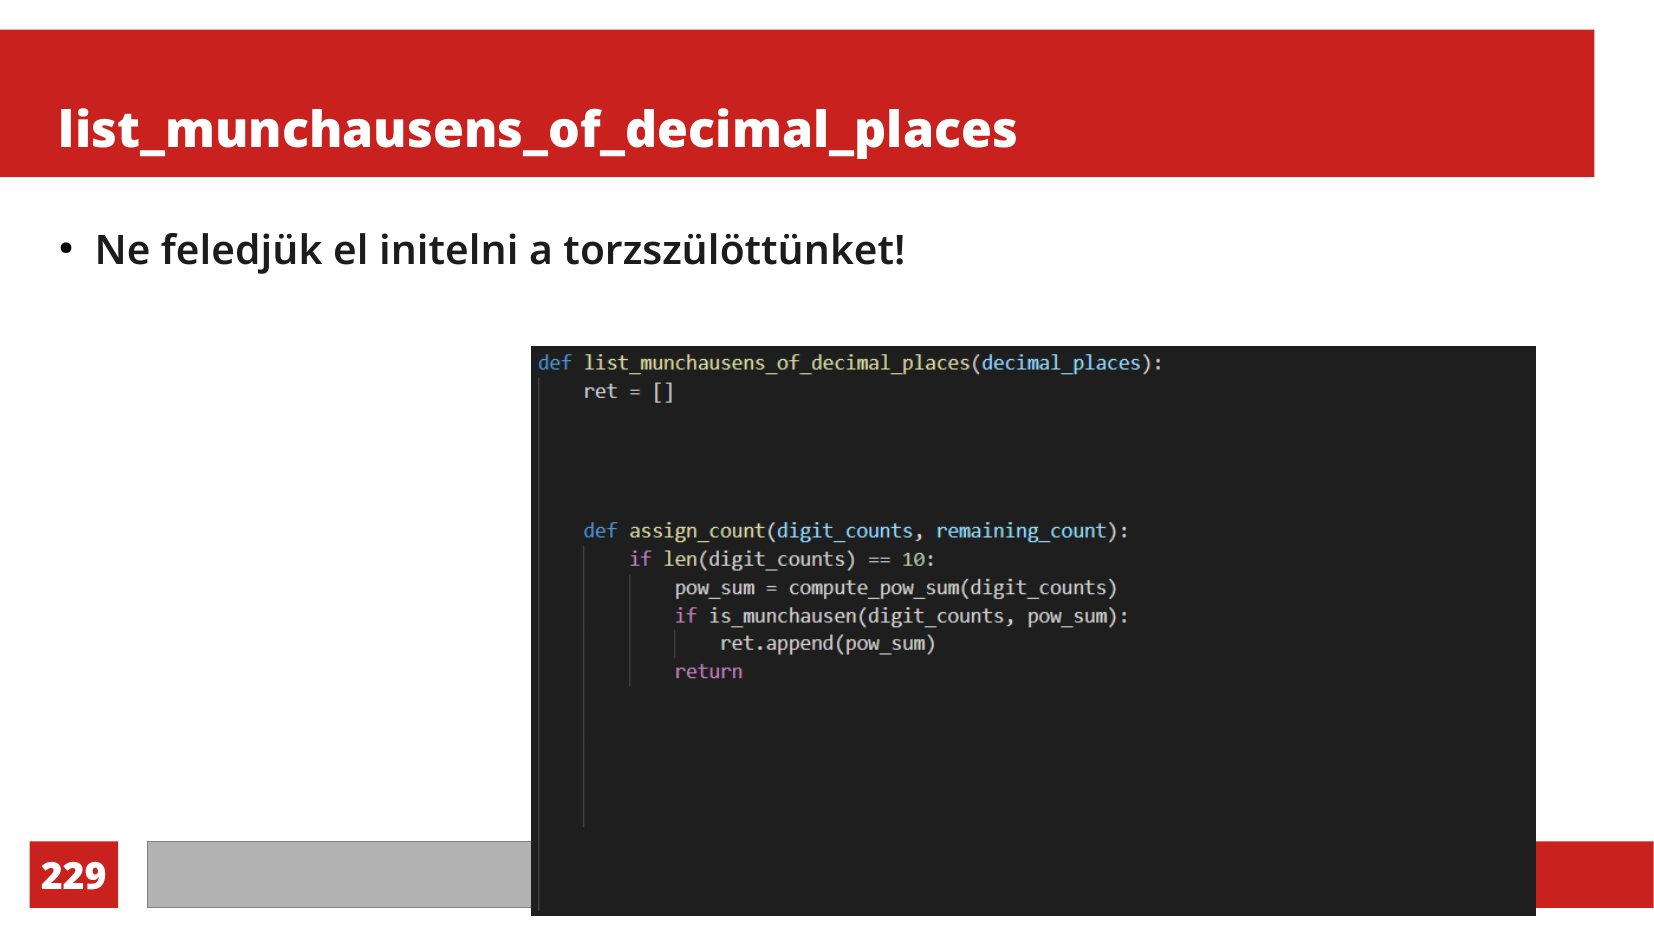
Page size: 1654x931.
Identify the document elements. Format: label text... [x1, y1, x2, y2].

title list_munchausens_of_decimal_places [59, 44, 1595, 163]
list Ne feledjük el initelni a torzszülöttünket! [59, 221, 1565, 739]
picture [531, 346, 1536, 916]
